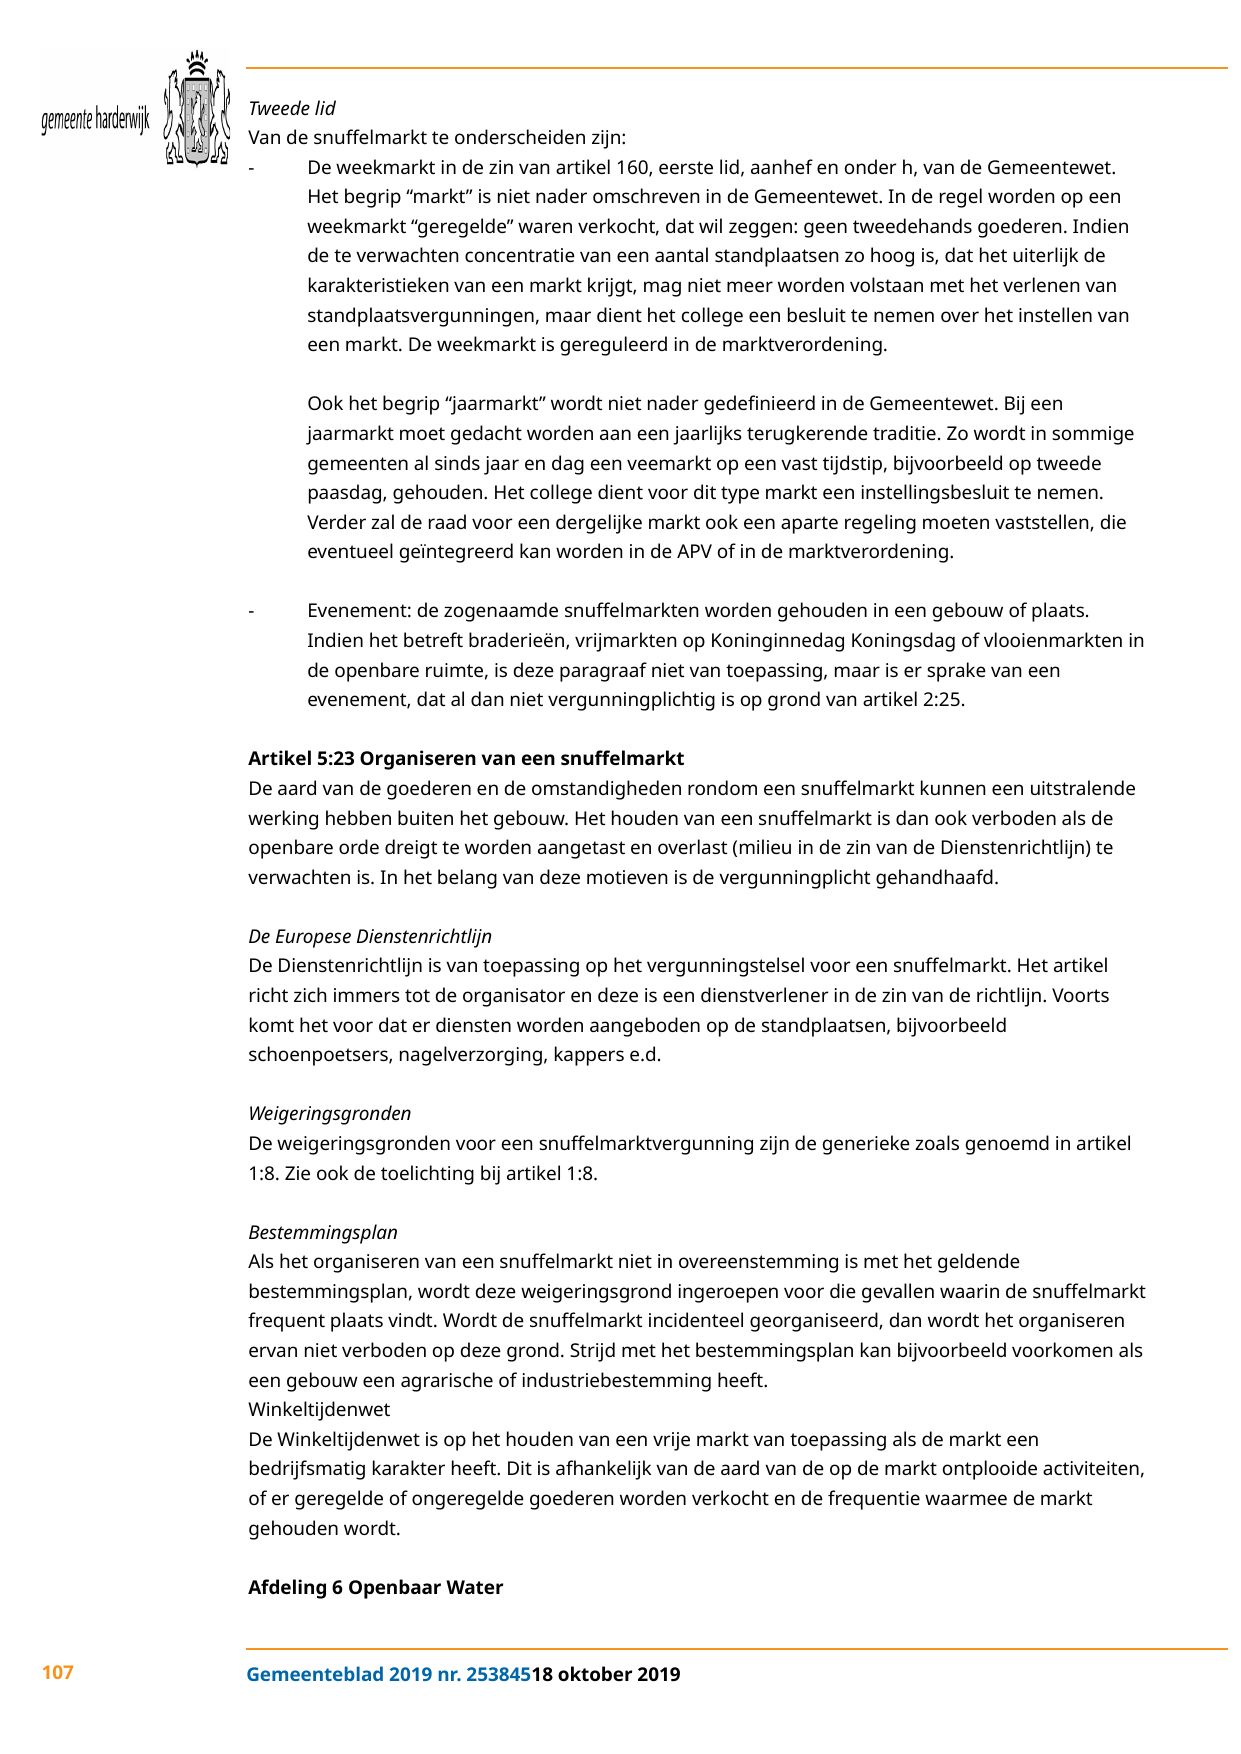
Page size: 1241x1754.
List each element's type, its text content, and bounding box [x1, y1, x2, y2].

text Winkeltijdenwet [248, 1396, 1152, 1422]
text De weigeringsgronden voor een snuffelmarktvergunning zijn de generieke zoals genoemd in artikel 1:8. Zie ook de toelichting bij artikel 1:8. [248, 1130, 1152, 1186]
text De aard van de goederen en de omstandigheden rondom een snuffelmarkt kunnen een uitstralende werking hebben buiten het gebouw. Het houden van een snuffelmarkt is dan ook verboden als de openbare orde dreigt te worden aangetast en overlast (milieu in de zin van de Dienstenrichtlijn) te verwachten is. In het belang van deze motieven is de vergunningplicht gehandhaafd. [248, 775, 1152, 890]
picture [41, 47, 231, 172]
text Artikel 5:23 Organiseren van een snuffelmarkt [248, 746, 1152, 771]
list De weekmarkt in de zin van artikel 160, eerste lid, aanhef en onder h, van de Gemeentewet. Het begrip “markt” is niet nader omschreven in de Gemeentewet. In de regel worden op een weekmarkt “geregelde” waren verkocht, dat wil zeggen: geen tweedehands goederen. Indien de te verwachten concentratie van een aantal standplaatsen zo hoog is, dat het uiterlijk de karakteristieken van een markt krijgt, mag niet meer worden volstaan met het verlenen van standplaatsvergunningen, maar dient het college een besluit te nemen over het instellen van een markt. De weekmarkt is gereguleerd in de marktverordening. [248, 154, 1152, 357]
text Weigeringsgronden [248, 1101, 1152, 1126]
text De Dienstenrichtlijn is van toepassing op het vergunningstelsel voor een snuffelmarkt. Het artikel richt zich immers tot de organisator en deze is een dienstverlener in de zin van de richtlijn. Voorts komt het voor dat er diensten worden aangeboden op de standplaatsen, bijvoorbeeld schoenpoetsers, nagelverzorging, kappers e.d. [248, 953, 1152, 1067]
text De Winkeltijdenwet is op het houden van een vrije markt van toepassing als de markt een bedrijfsmatig karakter heeft. Dit is afhankelijk van de aard van de op de markt ontplooide activiteiten, of er geregelde of ongeregelde goederen worden verkocht en de frequentie waarmee de markt gehouden wordt. [248, 1426, 1152, 1541]
list Ook het begrip “jaarmarkt” wordt niet nader gedefinieerd in de Gemeentewet. Bij een jaarmarkt moet gedacht worden aan een jaarlijks terugkerende traditie. Zo wordt in sommige gemeenten al sinds jaar en dag een veemarkt op een vast tijdstip, bijvoorbeeld op tweede paasdag, gehouden. Het college dient voor dit type markt een instellingsbesluit te nemen. Verder zal de raad voor een dergelijke markt ook een aparte regeling moeten vaststellen, die eventueel geïntegreerd kan worden in de APV of in de marktverordening. [248, 391, 1152, 564]
text Afdeling 6 Openbaar Water [248, 1574, 1152, 1600]
text Als het organiseren van een snuffelmarkt niet in overeenstemming is met het geldende bestemmingsplan, wordt deze weigeringsgrond ingeroepen voor die gevallen waarin de snuffelmarkt frequent plaats vindt. Wordt de snuffelmarkt incidenteel georganiseerd, dan wordt het organiseren ervan niet verboden op deze grond. Strijd met het bestemmingsplan kan bijvoorbeeld voorkomen als een gebouw een agrarische of industriebestemming heeft. [248, 1248, 1152, 1393]
text Van de snuffelmarkt te onderscheiden zijn: [248, 124, 1152, 150]
text Bestemmingsplan [248, 1219, 1152, 1245]
text De Europese Dienstenrichtlijn [248, 923, 1152, 949]
text Tweede lid [248, 95, 1152, 121]
list Evenement: de zogenaamde snuffelmarkten worden gehouden in een gebouw of plaats. Indien het betreft braderieën, vrijmarkten op Koninginnedag Koningsdag of vlooienmarkten in de openbare ruimte, is deze paragraaf niet van toepassing, maar is er sprake van een evenement, dat al dan niet vergunningplichtig is op grond van artikel 2:25. [248, 598, 1152, 712]
